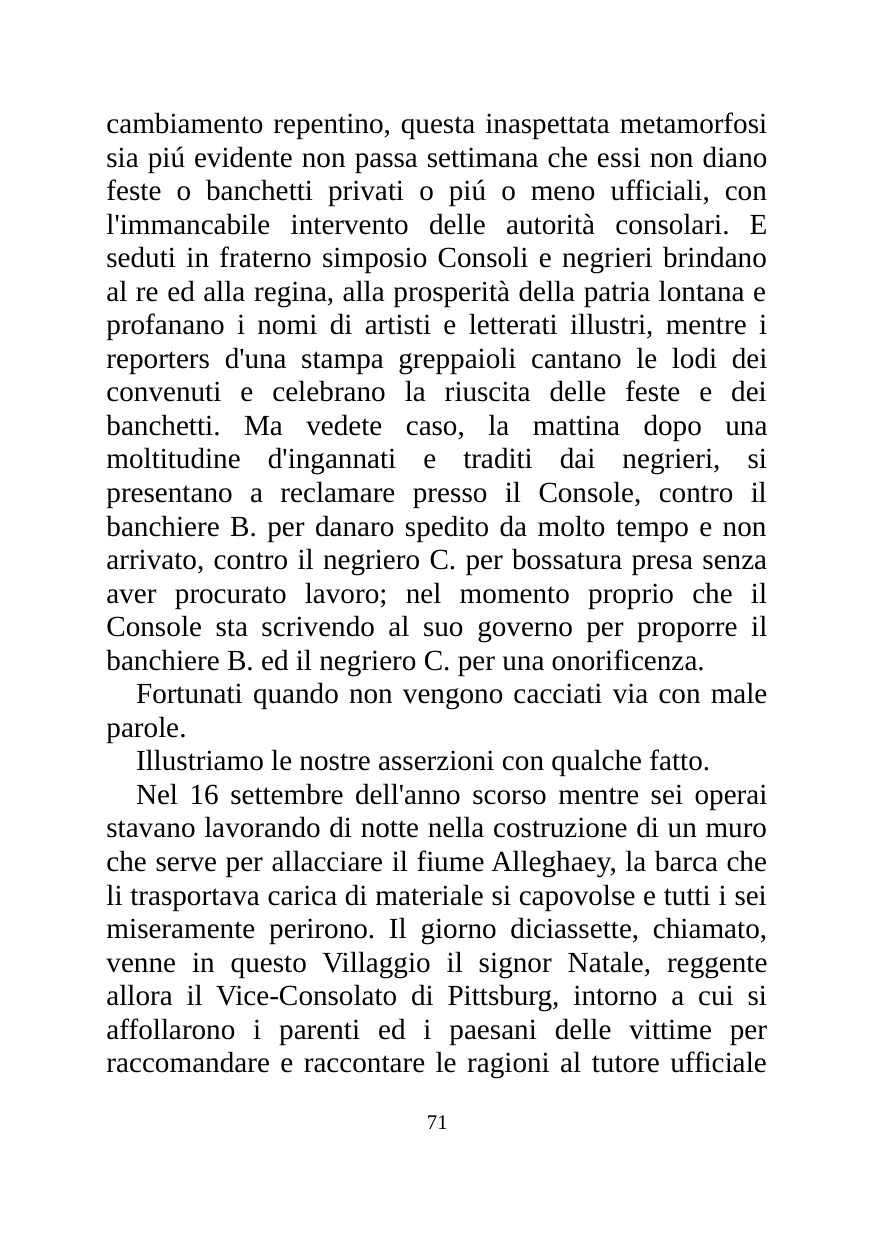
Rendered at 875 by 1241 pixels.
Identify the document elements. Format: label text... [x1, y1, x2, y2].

text Fortunati quando non vengono cacciati via con male parole. [106, 676, 768, 743]
text Illustriamo le nostre asserzioni con qualche fatto. [106, 743, 768, 777]
text Nel 16 settembre dell'anno scorso mentre sei operai stavano lavorando di notte nella costruzione di un muro che serve per allacciare il fiume Alleghaey, la barca che li trasportava carica di materiale si capovolse e tutti i sei miseramente perirono. Il giorno diciassette, chiamato, venne in questo Villaggio il signor Natale, reggente allora il Vice-Consolato di Pittsburg, intorno a cui si affollarono i parenti ed i paesani delle vittime per raccomandare e raccontare le ragioni al tutore ufficiale [106, 777, 768, 1079]
text cambiamento repentino, questa inaspettata metamorfosi sia piú evidente non passa settimana che essi non diano feste o banchetti privati o piú o meno ufficiali, con l'immancabile intervento delle autorità consolari. E seduti in fraterno simposio Consoli e negrieri brindano al re ed alla regina, alla prosperità della patria lontana e profanano i nomi di artisti e letterati illustri, mentre i reporters d'una stampa greppaioli cantano le lodi dei convenuti e celebrano la riuscita delle feste e dei banchetti. Ma vedete caso, la mattina dopo una moltitudine d'ingannati e traditi dai negrieri, si presentano a reclamare presso il Console, contro il banchiere B. per danaro spedito da molto tempo e non arrivato, contro il negriero C. per bossatura presa senza aver procurato lavoro; nel momento proprio che il Console sta scrivendo al suo governo per proporre il banchiere B. ed il negriero C. per una onorificenza. [106, 106, 768, 676]
